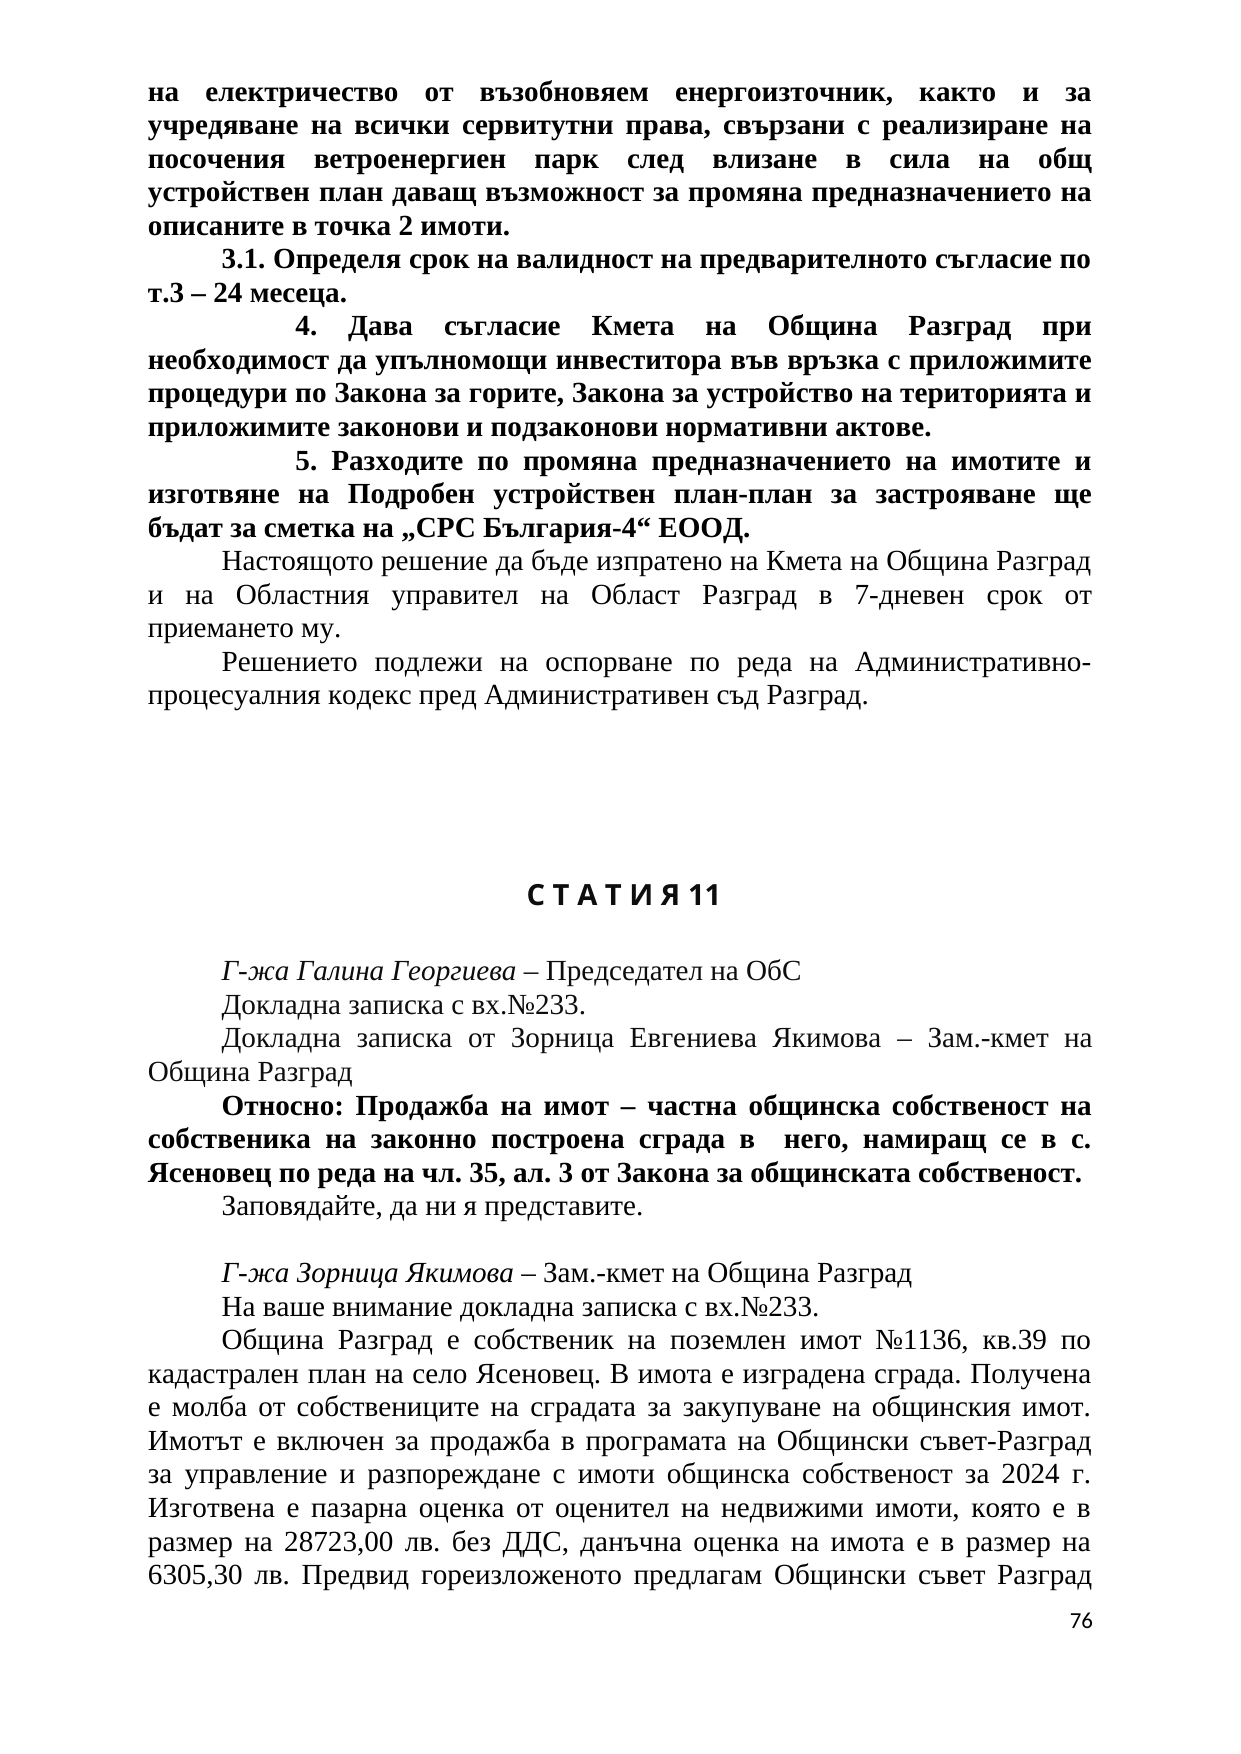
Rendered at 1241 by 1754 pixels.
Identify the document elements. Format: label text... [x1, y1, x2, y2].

text Относно: Продажба на имот – частна общинска собственост на собственика на законно построена сграда в него, намиращ се в с. Ясеновец по реда на чл. 35, ал. 3 от Закона за общинската собственост. [148, 1088, 1093, 1188]
text Г-жа Зорница Якимова – Зам.-кмет на Община Разград [148, 1255, 1093, 1289]
text Решението подлежи на оспорване по реда на Административно-процесуалния кодекс пред Административен съд Разград. [148, 644, 1093, 711]
text На ваше внимание докладна записка с вх.№233. [148, 1289, 1093, 1322]
text Г-жа Галина Георгиева – Председател на ОбС [148, 953, 1093, 987]
text С Т А Т И Я 11 [148, 874, 1093, 914]
text Докладна записка с вх.№233. [148, 987, 1093, 1021]
text Община Разград е собственик на поземлен имот №1136, кв.39 по кадастрален план на село Ясеновец. В имота е изградена сграда. Получена е молба от собствениците на сградата за закупуване на общинския имот. Имотът е включен за продажба в програмата на Общински съвет-Разград за управление и разпореждане с имоти общинска собственост за 2024 г. Изготвена е пазарна оценка от оценител на недвижими имоти, която е в размер на 28723,00 лв. без ДДС, данъчна оценка на имота е в размер на 6305,30 лв. Предвид гореизложеното предлагам Общински съвет Разград [148, 1322, 1093, 1591]
text Настоящото решение да бъде изпратено на Кмета на Община Разград и на Областния управител на Област Разград в 7-дневен срок от приемането му. [148, 543, 1093, 644]
text на електричество от възобновяем енергоизточник, както и за учредяване на всички сервитутни права, свързани с реализиране на посочения ветроенергиен парк след влизане в сила на общ устройствен план даващ възможност за промяна предназначението на описаните в точка 2 имоти. [148, 74, 1093, 241]
text 4. Дава съгласие Кмета на Община Разград при необходимост да упълномощи инвеститора във връзка с приложимите процедури по Закона за горите, Закона за устройство на територията и приложимите законови и подзаконови нормативни актове. [148, 308, 1093, 443]
text 5. Разходите по промяна предназначението на имотите и изготвяне на Подробен устройствен план-план за застрояване ще бъдат за сметка на „СРС България-4“ ЕООД. [148, 443, 1093, 543]
text Заповядайте, да ни я представите. [148, 1188, 1093, 1222]
text Докладна записка от Зорница Евгениева Якимова – Зам.-кмет на Община Разград [148, 1021, 1093, 1088]
text 3.1. Определя срок на валидност на предварителното съгласие по т.3 – 24 месеца. [148, 241, 1093, 308]
